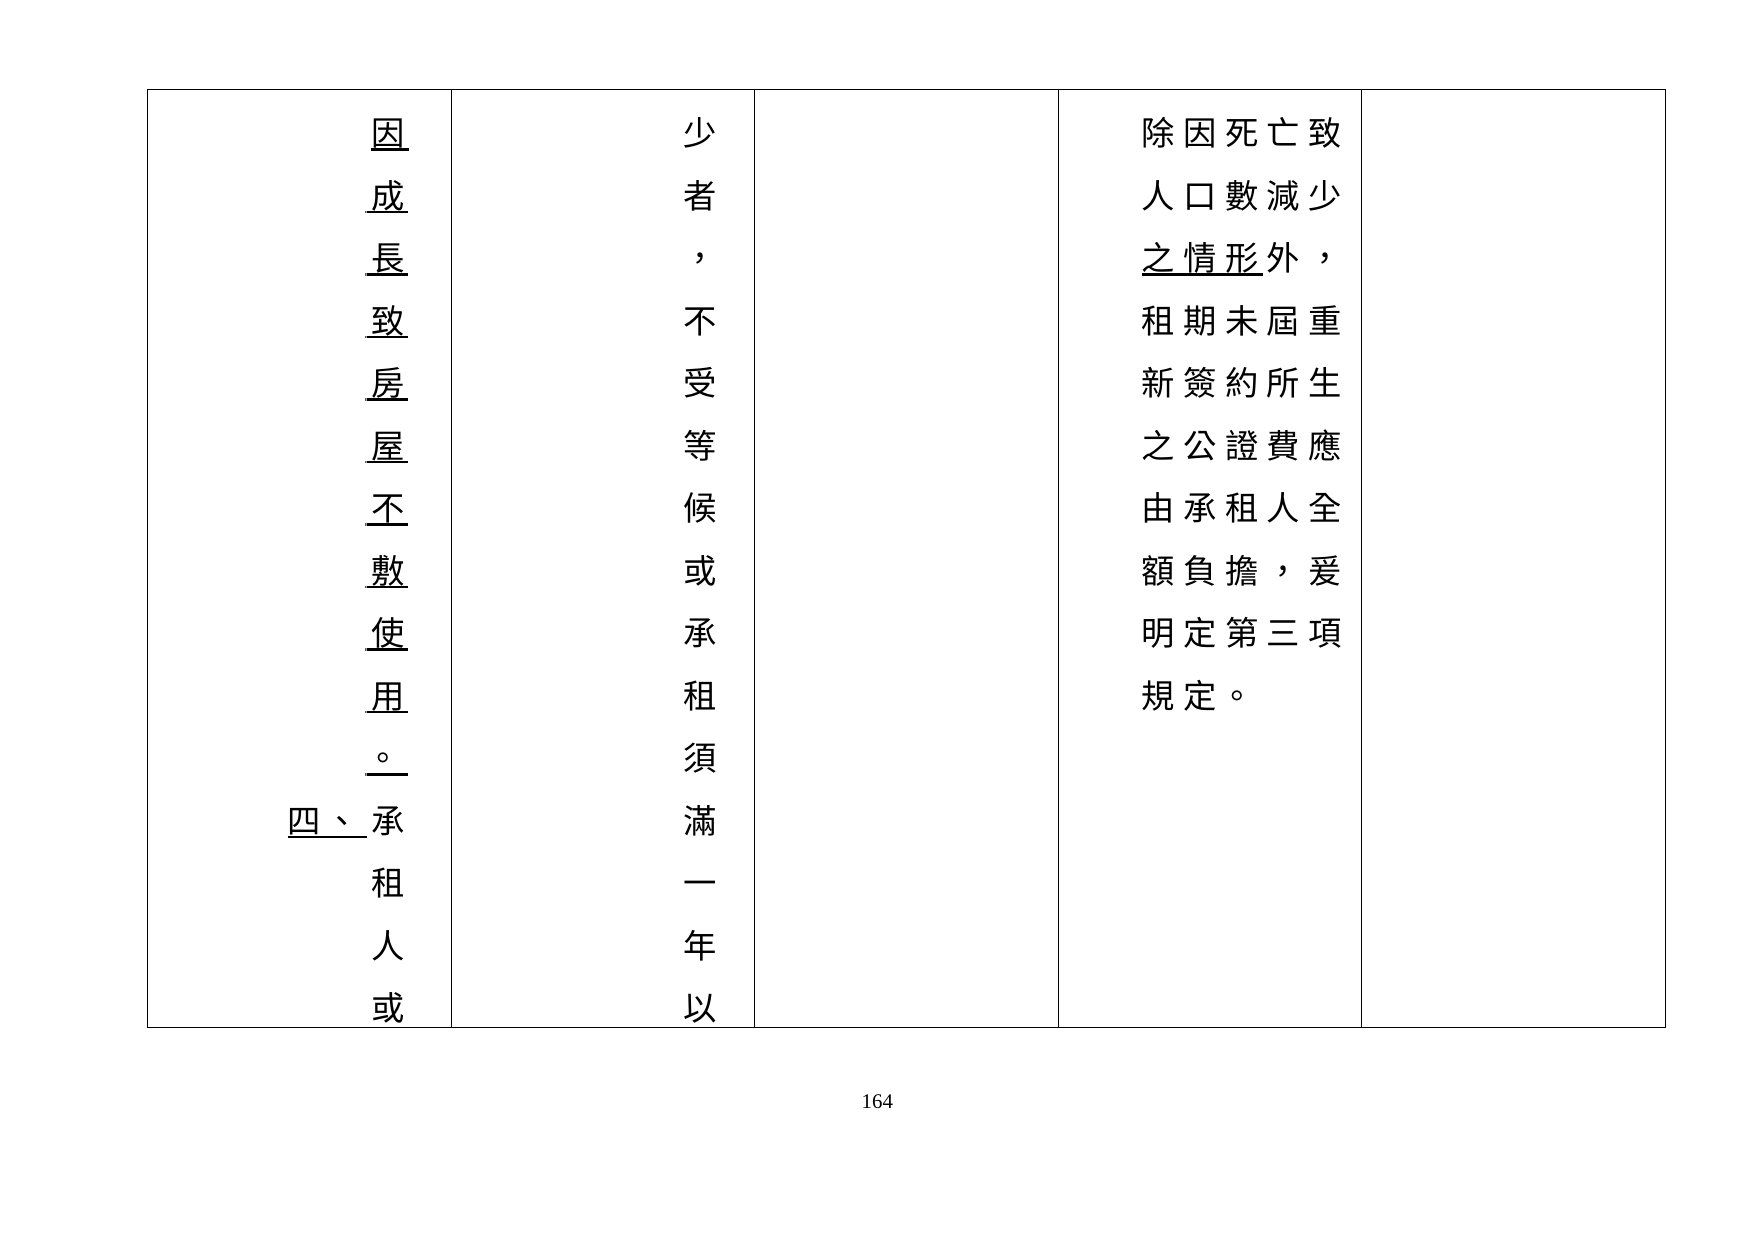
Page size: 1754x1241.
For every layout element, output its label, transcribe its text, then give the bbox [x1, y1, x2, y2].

table_cell [755, 90, 1058, 1027]
table_cell 除因死亡致人口數減少之情形外，租期未屆重新簽約所生之公證費應由承租人全額負擔，爰明定第三項規定。 [1059, 90, 1361, 1027]
table_cell [1362, 90, 1665, 1027]
table_cell 少者，不受等候或承租須滿一年以 [452, 90, 754, 1027]
table_cell 因成長致房屋不敷使用。 四、承租人或 [148, 90, 451, 1027]
